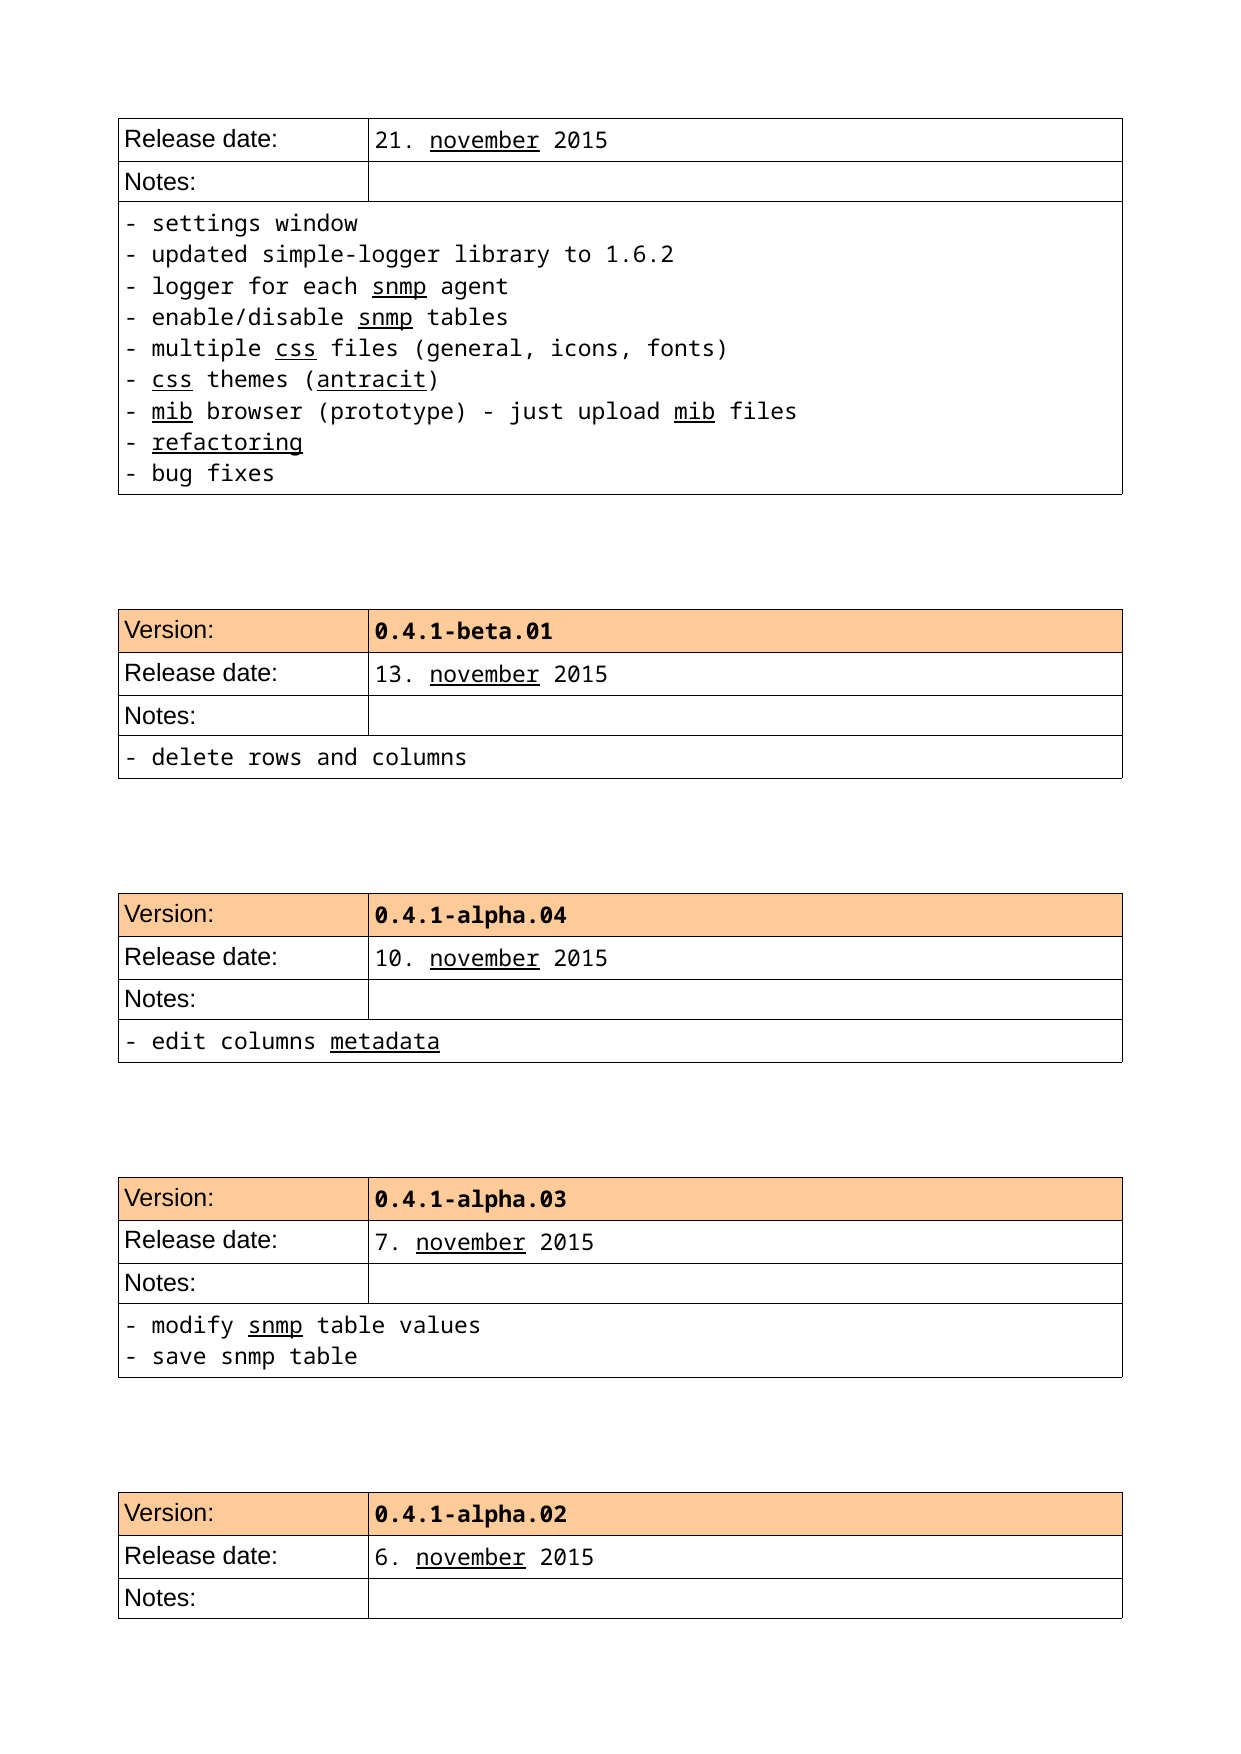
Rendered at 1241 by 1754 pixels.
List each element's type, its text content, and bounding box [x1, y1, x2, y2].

table_cell Release date: [119, 937, 368, 979]
table_header 0.4.1-alpha.02 [369, 1493, 1122, 1535]
table_cell 7. november 2015 [369, 1221, 1122, 1262]
table_cell 21. november 2015 [369, 119, 1122, 161]
table_cell Notes: [119, 696, 368, 735]
table_header 0.4.1-alpha.03 [369, 1178, 1122, 1220]
table_header 0.4.1-alpha.04 [369, 894, 1122, 936]
table_cell 13. november 2015 [369, 653, 1122, 695]
table_cell Notes: [119, 980, 368, 1019]
table_cell - settings window - updated simple-logger library to 1.6.2 - logger for each snmp agent - enable/disable snmp tables - multiple css files (general, icons, fonts) - css themes (antracit) - mib browser (prototype) - just upload mib files - refactoring - bug fixes [119, 202, 1122, 494]
table_header Version: [119, 1493, 368, 1535]
table_cell [369, 696, 1122, 735]
table_cell - modify snmp table values - save snmp table [119, 1304, 1122, 1377]
table_cell 10. november 2015 [369, 937, 1122, 979]
table_header Version: [119, 1178, 368, 1220]
table_cell [369, 980, 1122, 1019]
table_header Version: [119, 610, 368, 652]
table_cell Notes: [119, 1579, 368, 1618]
table_cell Release date: [119, 1536, 368, 1578]
table_cell Notes: [119, 1264, 368, 1303]
table_cell Release date: [119, 653, 368, 695]
table_cell - edit columns metadata [119, 1020, 1122, 1062]
table_cell Release date: [119, 119, 368, 161]
table_cell 6. november 2015 [369, 1536, 1122, 1578]
table_cell - delete rows and columns [119, 736, 1122, 778]
table_cell [369, 162, 1122, 201]
table_cell [369, 1579, 1122, 1618]
table_header 0.4.1-beta.01 [369, 610, 1122, 652]
table_header Version: [119, 894, 368, 936]
table_cell [369, 1264, 1122, 1303]
table_cell Release date: [119, 1221, 368, 1262]
table_cell Notes: [119, 162, 368, 201]
